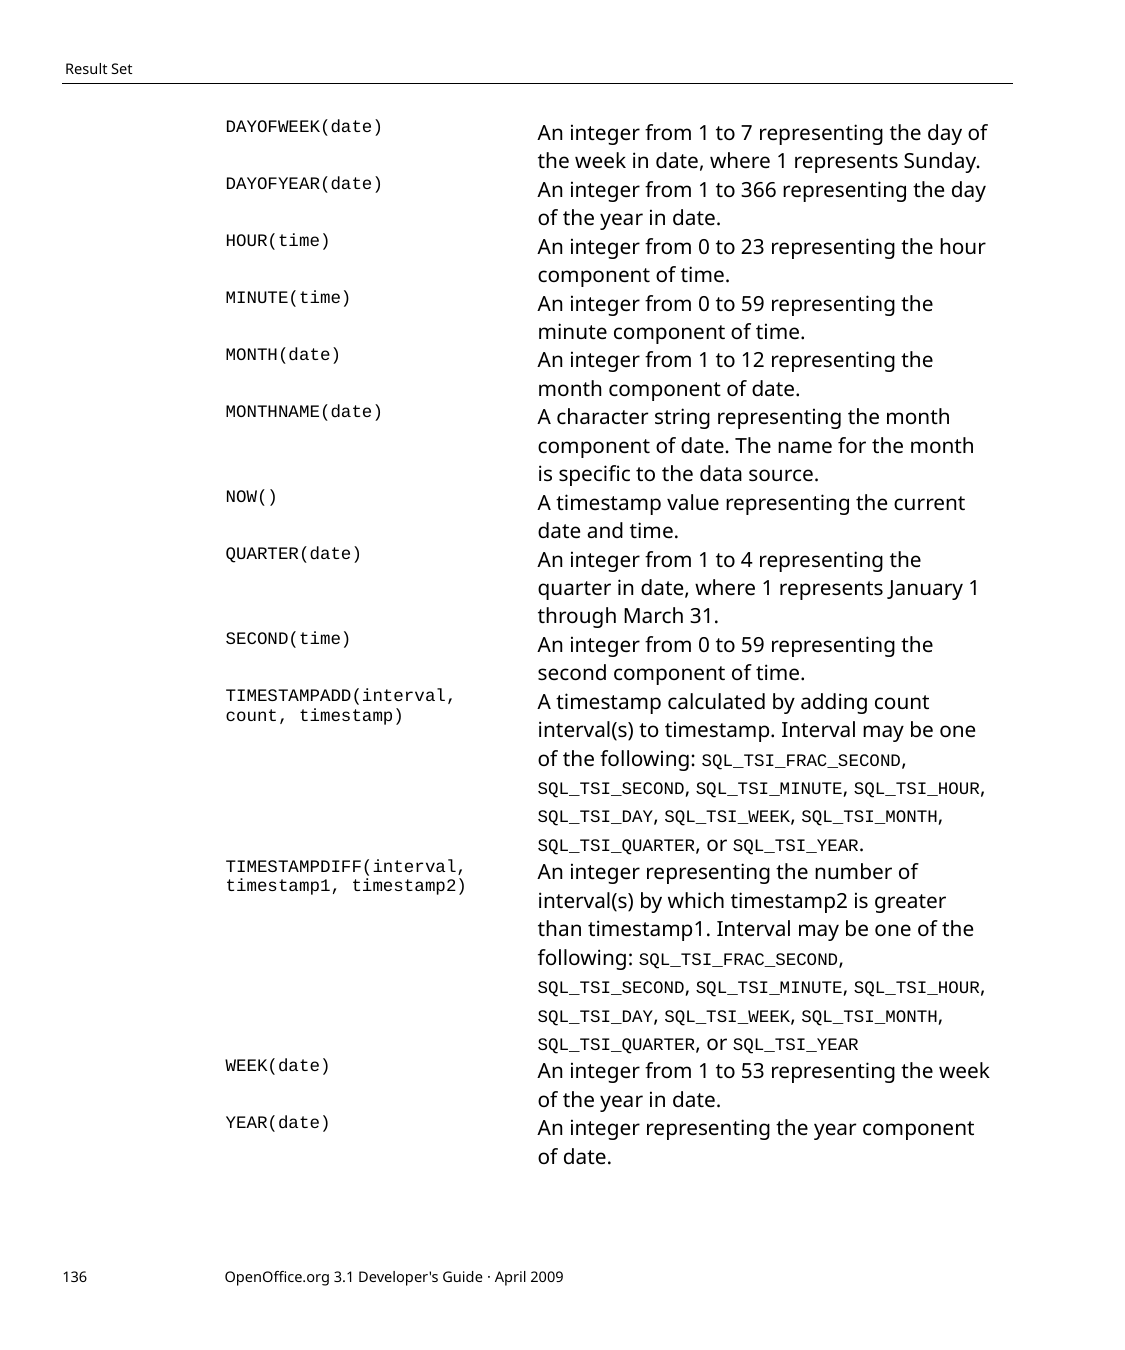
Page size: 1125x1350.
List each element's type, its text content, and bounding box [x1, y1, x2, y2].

table_cell DAYOFYEAR(date) [225, 175, 537, 232]
table_cell TIMESTAMPDIFF(interval, timestamp1, timestamp2) [225, 857, 537, 1057]
table_cell A timestamp value representing the current date and time. [538, 488, 1012, 545]
table_cell An integer representing the number of interval(s) by which timestamp2 is greater than timestamp1. Interval may be one of the following: SQL_TSI_FRAC_SECOND, SQL_TSI_SECOND, SQL_TSI_MINUTE, SQL_TSI_HOUR, SQL_TSI_DAY, SQL_TSI_WEEK, SQL_TSI_MONTH, SQL_TSI_QUARTER, or SQL_TSI_YEAR [538, 857, 1012, 1057]
table_cell An integer from 1 to 366 representing the day of the year in date. [538, 175, 1012, 232]
table_cell HOUR(time) [225, 232, 537, 289]
table_cell An integer from 0 to 59 representing the minute component of time. [538, 289, 1012, 346]
table_cell WEEK(date) [225, 1057, 537, 1113]
table_cell An integer from 1 to 12 representing the month component of date. [538, 346, 1012, 402]
table_cell An integer from 1 to 4 representing the quarter in date, where 1 represents January 1 through March 31. [538, 545, 1012, 630]
table_cell A character string representing the month component of date. The name for the month is specific to the data source. [538, 402, 1012, 488]
table_cell NOW() [225, 488, 537, 545]
table_cell An integer from 1 to 53 representing the week of the year in date. [538, 1057, 1012, 1113]
table_cell MONTH(date) [225, 346, 537, 402]
table_cell A timestamp calculated by adding count interval(s) to timestamp. Interval may be one of the following: SQL_TSI_FRAC_SECOND, SQL_TSI_SECOND, SQL_TSI_MINUTE, SQL_TSI_HOUR, SQL_TSI_DAY, SQL_TSI_WEEK, SQL_TSI_MONTH, SQL_TSI_QUARTER, or SQL_TSI_YEAR. [538, 687, 1012, 857]
table_cell An integer from 0 to 59 representing the second component of time. [538, 630, 1012, 687]
table_cell MONTHNAME(date) [225, 402, 537, 488]
table_cell DAYOFWEEK(date) [225, 118, 537, 175]
table_cell An integer representing the year component of date. [538, 1114, 1012, 1170]
table_cell An integer from 0 to 23 representing the hour component of time. [538, 232, 1012, 289]
table_cell SECOND(time) [225, 630, 537, 687]
table_cell An integer from 1 to 7 representing the day of the week in date, where 1 represents Sunday. [538, 118, 1012, 175]
table_cell YEAR(date) [225, 1114, 537, 1170]
table_cell TIMESTAMPADD(interval, count, timestamp) [225, 687, 537, 857]
table_cell QUARTER(date) [225, 545, 537, 630]
table_cell MINUTE(time) [225, 289, 537, 346]
